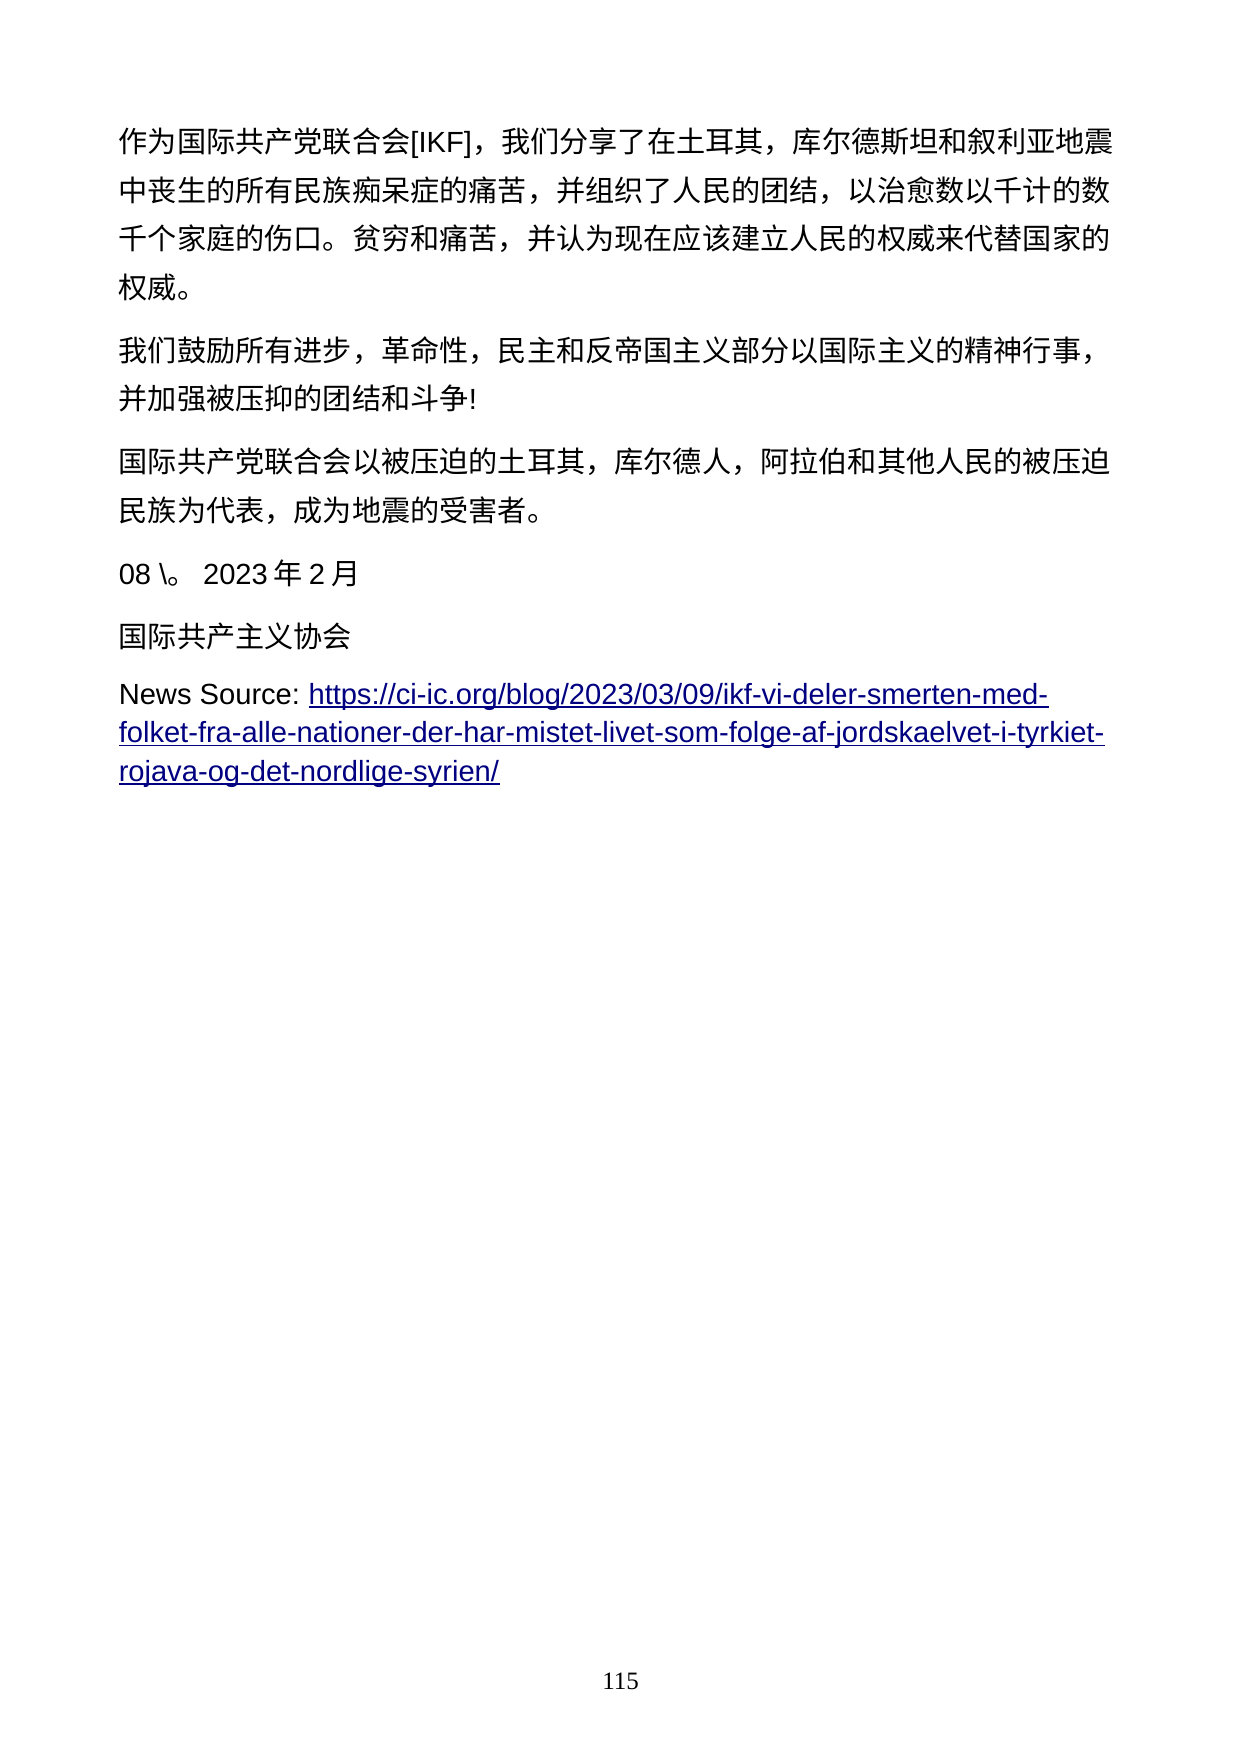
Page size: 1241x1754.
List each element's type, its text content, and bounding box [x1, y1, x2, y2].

text 国际共产主义协会 [118, 614, 1122, 656]
text 08 \。 2023年2月 [118, 551, 1122, 593]
text 作为国际共产党联合会[IKF]，我们分享了在土耳其，库尔德斯坦和叙利亚地震中丧生的所有民族痴呆症的痛苦，并组织了人民的团结，以治愈数以千计的数千个家庭的伤口。贫穷和痛苦，并认为现在应该建立人民的权威来代替国家的权威。 [118, 118, 1122, 306]
text 国际共产党联合会以被压迫的土耳其，库尔德人，阿拉伯和其他人民的被压迫民族为代表，成为地震的受害者。 [118, 439, 1122, 530]
text 我们鼓励所有进步，革命性，民主和反帝国主义部分以国际主义的精神行事，并加强被压抑的团结和斗争! [118, 327, 1122, 418]
text News Source: https://ci-ic.org/blog/2023/03/09/ikf-vi-deler-smerten-med-folket-fra-alle-nationer-der-har-mistet-livet-som-folge-af-jordskaelvet-i-tyrkiet-rojava-og-det-nordlige-syrien/ [118, 677, 1122, 787]
